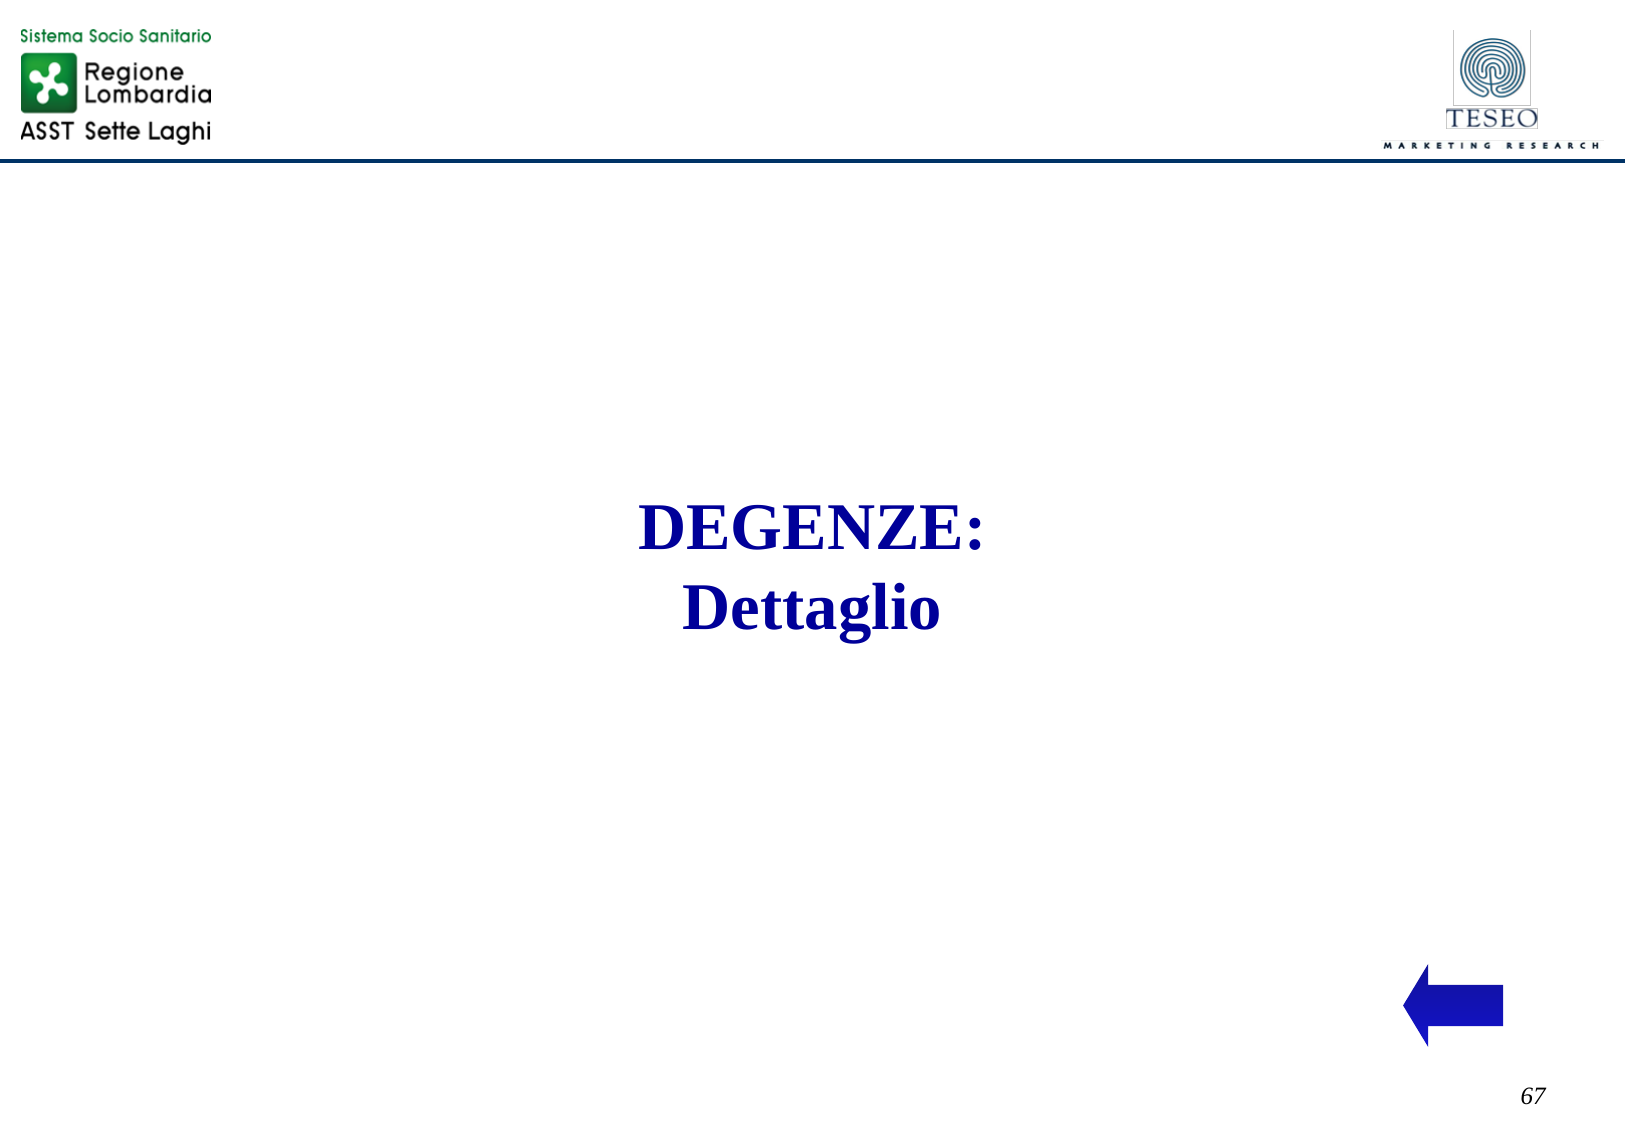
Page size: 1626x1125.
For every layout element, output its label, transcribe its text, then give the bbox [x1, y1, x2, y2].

picture [1381, 30, 1604, 149]
text_box DEGENZE: Dettaglio [121, 469, 1504, 657]
text_box [1403, 964, 1504, 1047]
picture [21, 26, 211, 148]
